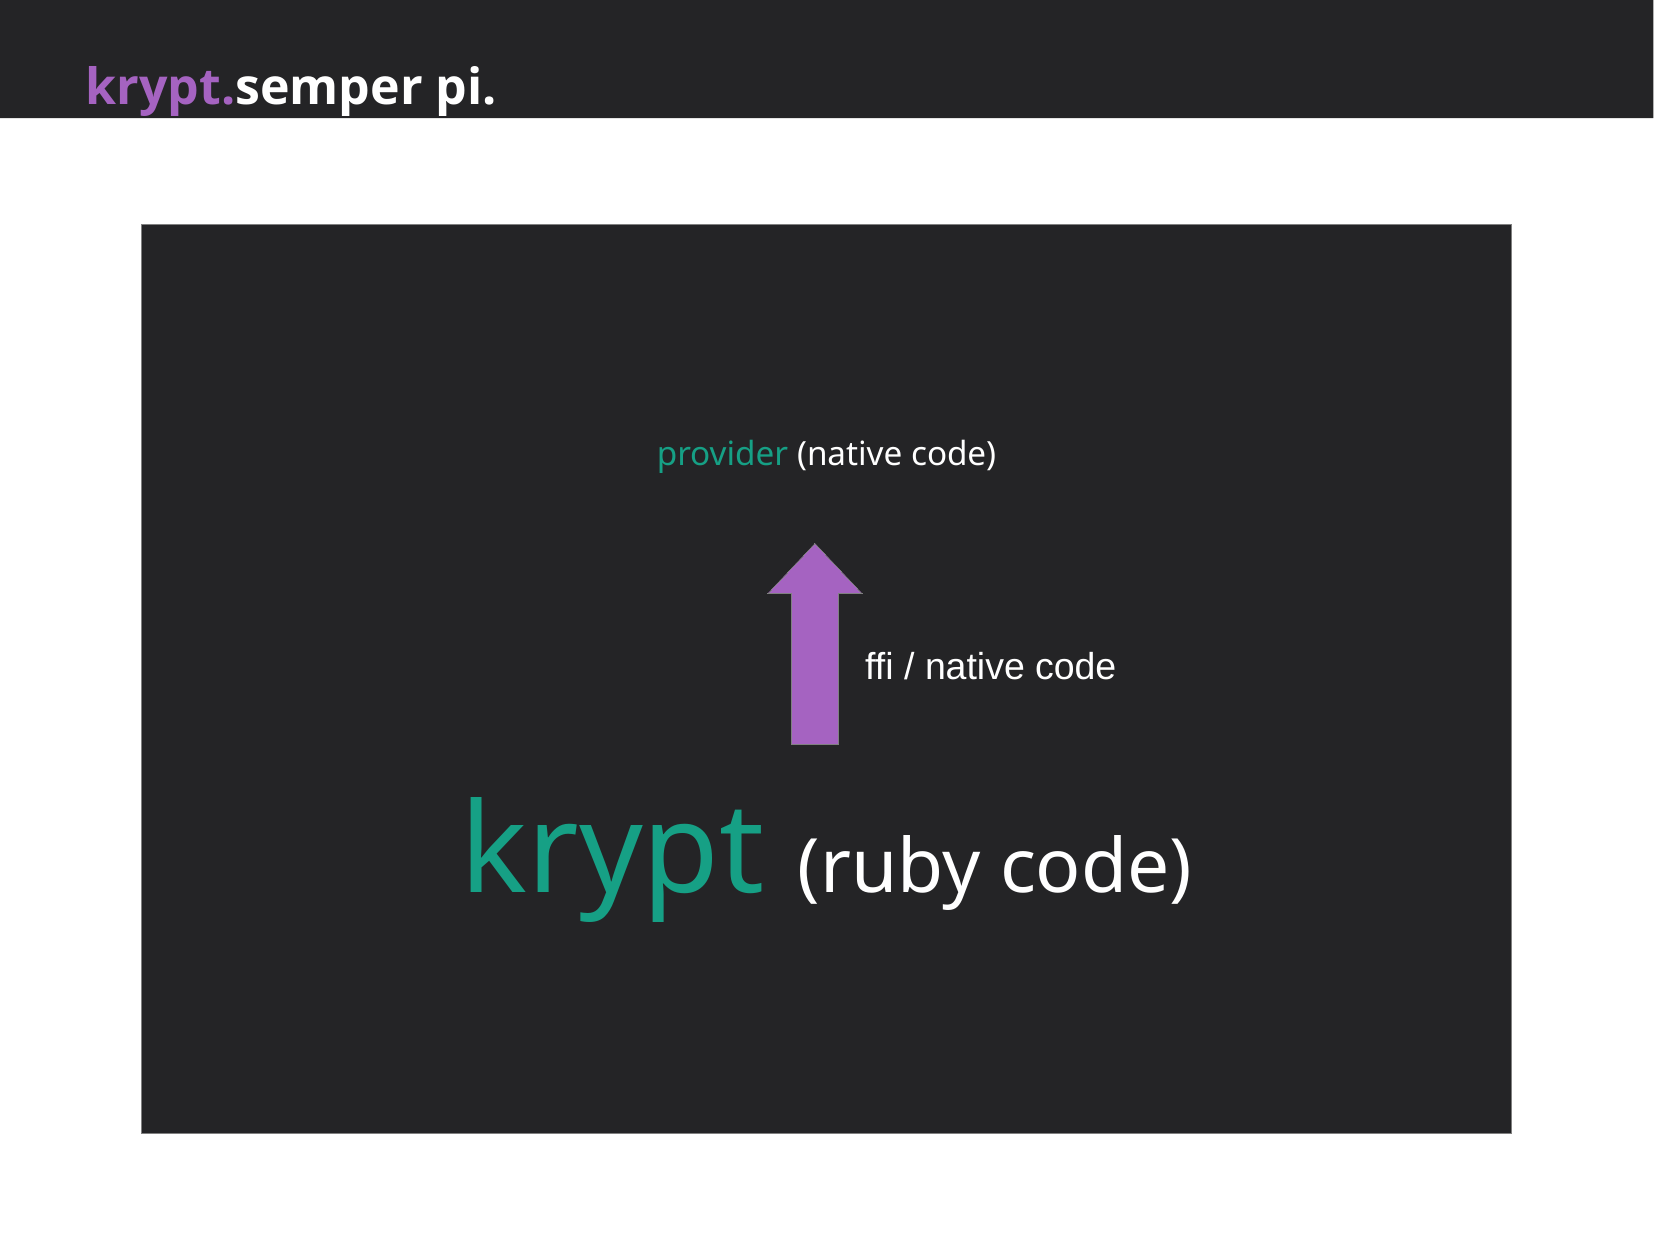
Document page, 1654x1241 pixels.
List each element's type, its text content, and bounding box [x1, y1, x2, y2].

text_box provider (native code) krypt (ruby code) [141, 224, 1512, 1134]
text_box krypt.semper pi. [70, 43, 544, 119]
text_box ffi / native code [850, 637, 1205, 695]
text_box [767, 543, 863, 745]
text_box [0, 0, 1654, 119]
